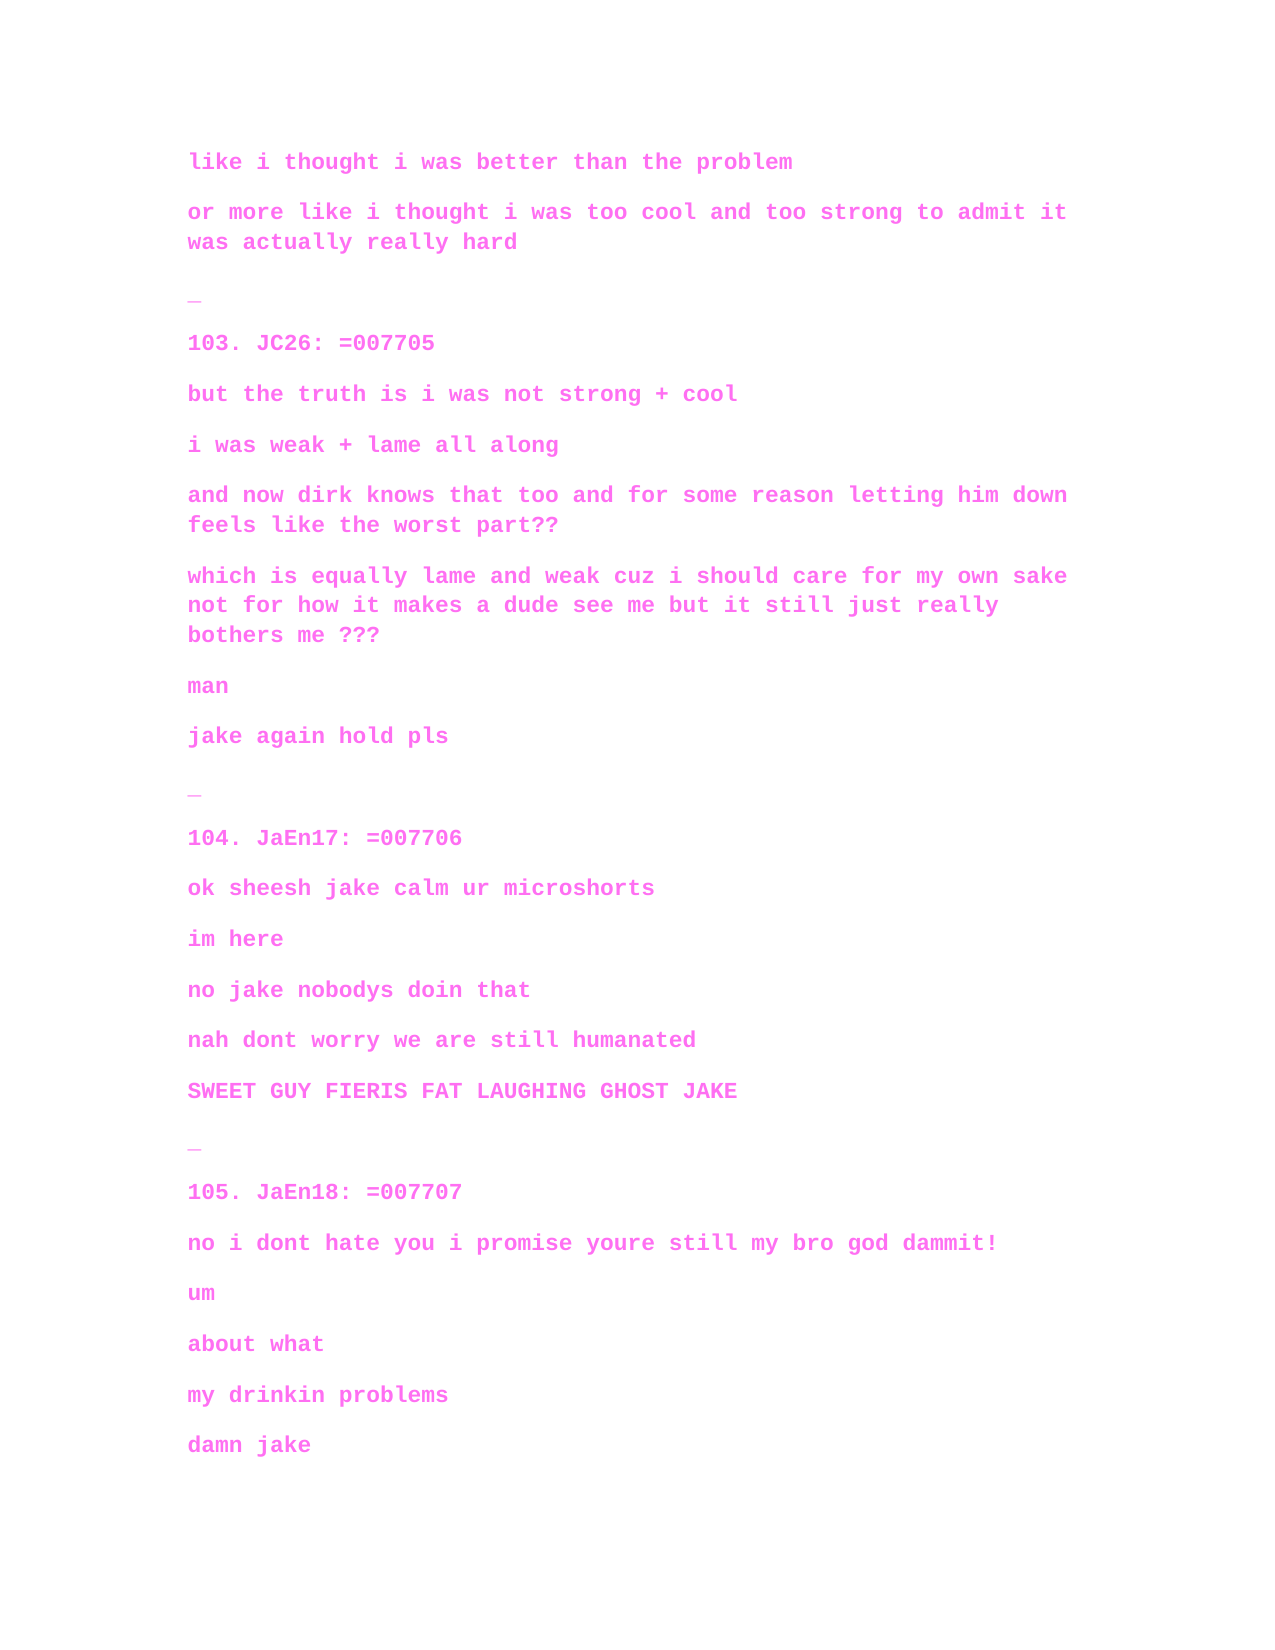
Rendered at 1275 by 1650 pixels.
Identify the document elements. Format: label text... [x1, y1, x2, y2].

text i was weak + lame all along [187, 433, 1087, 459]
text damn jake [187, 1433, 1087, 1459]
text im here [187, 927, 1087, 953]
text jake again hold pls [187, 725, 1087, 751]
text 104. JaEn17: =007706 [187, 826, 1087, 852]
text nah dont worry we are still humanated [187, 1028, 1087, 1054]
text my drinkin problems [187, 1383, 1087, 1409]
text _ [187, 281, 1087, 307]
text 105. JaEn18: =007707 [187, 1180, 1087, 1206]
text like i thought i was better than the problem [187, 150, 1087, 176]
text and now dirk knows that too and for some reason letting him down feels like the worst part?? [187, 483, 1087, 539]
text but the truth is i was not strong + cool [187, 382, 1087, 408]
text um [187, 1282, 1087, 1308]
text no jake nobodys doin that [187, 978, 1087, 1004]
text _ [187, 1130, 1087, 1156]
text 103. JC26: =007705 [187, 332, 1087, 358]
text about what [187, 1332, 1087, 1358]
text no i dont hate you i promise youre still my bro god dammit! [187, 1231, 1087, 1257]
text which is equally lame and weak cuz i should care for my own sake not for how it makes a dude see me but it still just really bothers me ??? [187, 564, 1087, 649]
text SWEET GUY FIERIS FAT LAUGHING GHOST JAKE [187, 1079, 1087, 1105]
text ok sheesh jake calm ur microshorts [187, 877, 1087, 903]
text man [187, 674, 1087, 700]
text _ [187, 775, 1087, 801]
text or more like i thought i was too cool and too strong to admit it was actually really hard [187, 201, 1087, 256]
